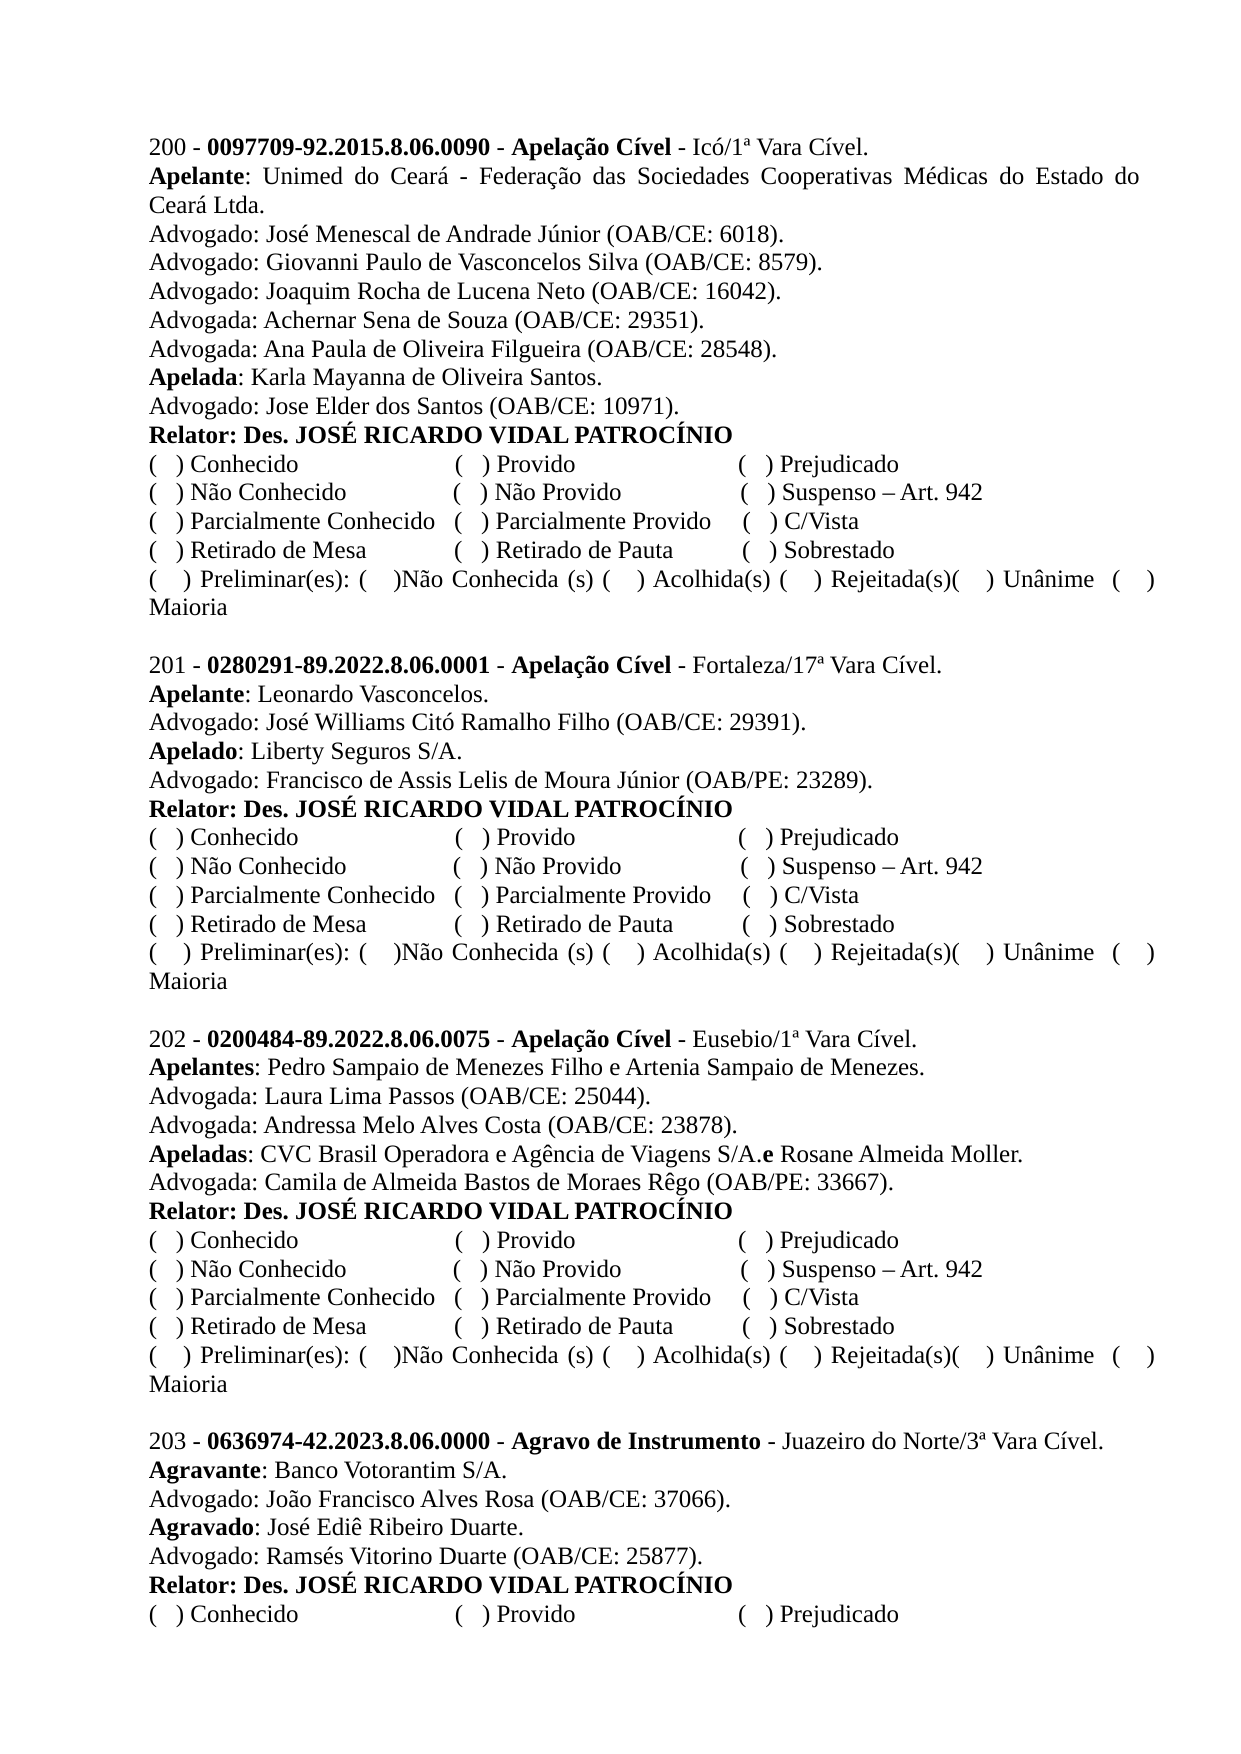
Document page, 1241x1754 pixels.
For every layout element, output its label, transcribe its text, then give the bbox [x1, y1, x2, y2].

text Advogado: João Francisco Alves Rosa (OAB/CE: 37066). [148, 1484, 1141, 1512]
text Advogado: Giovanni Paulo de Vasconcelos Silva (OAB/CE: 8579). [148, 247, 1141, 276]
text ( ) Retirado de Mesa ( ) Retirado de Pauta ( ) Sobrestado [148, 1311, 1158, 1340]
text ( ) Preliminar(es): ( )Não Conhecida (s) ( ) Acolhida(s) ( ) Rejeitada(s)( ) Unânime ( ) Maioria [148, 1340, 1158, 1397]
text Agravado: José Ediê Ribeiro Duarte. [148, 1512, 1141, 1541]
text ( ) Não Conhecido ( ) Não Provido ( ) Suspenso – Art. 942 [148, 851, 1158, 880]
text ( ) Preliminar(es): ( )Não Conhecida (s) ( ) Acolhida(s) ( ) Rejeitada(s)( ) Unânime ( ) Maioria [148, 937, 1158, 995]
text Apelante: Leonardo Vasconcelos. [148, 679, 1141, 707]
text Advogada: Camila de Almeida Bastos de Moraes Rêgo (OAB/PE: 33667). [148, 1167, 1141, 1196]
text 200 - 0097709-92.2015.8.06.0090 - Apelação Cível - Icó/1ª Vara Cível. [148, 132, 1141, 161]
text Advogado: Ramsés Vitorino Duarte (OAB/CE: 25877). [148, 1541, 1141, 1570]
text Relator: Des. JOSÉ RICARDO VIDAL PATROCÍNIO [148, 1570, 1141, 1599]
text Apelada: Karla Mayanna de Oliveira Santos. [148, 362, 1141, 391]
text Advogada: Ana Paula de Oliveira Filgueira (OAB/CE: 28548). [148, 334, 1141, 362]
text Apelante: Unimed do Ceará - Federação das Sociedades Cooperativas Médicas do Estado do Ceará Ltda. [148, 161, 1141, 219]
text Relator: Des. JOSÉ RICARDO VIDAL PATROCÍNIO [148, 1196, 1141, 1225]
text ( ) Conhecido ( ) Provido ( ) Prejudicado [148, 1599, 1141, 1627]
text Agravante: Banco Votorantim S/A. [148, 1455, 1141, 1484]
text Relator: Des. JOSÉ RICARDO VIDAL PATROCÍNIO [148, 420, 1141, 449]
text ( ) Parcialmente Conhecido ( ) Parcialmente Provido ( ) C/Vista [148, 506, 1158, 535]
text ( ) Conhecido ( ) Provido ( ) Prejudicado [148, 449, 1141, 477]
text ( ) Retirado de Mesa ( ) Retirado de Pauta ( ) Sobrestado [148, 909, 1158, 937]
text Advogado: Jose Elder dos Santos (OAB/CE: 10971). [148, 391, 1141, 420]
text ( ) Não Conhecido ( ) Não Provido ( ) Suspenso – Art. 942 [148, 477, 1158, 506]
text ( ) Parcialmente Conhecido ( ) Parcialmente Provido ( ) C/Vista [148, 880, 1158, 909]
text Advogada: Laura Lima Passos (OAB/CE: 25044). [148, 1081, 1141, 1110]
text Advogado: José Williams Citó Ramalho Filho (OAB/CE: 29391). [148, 707, 1141, 736]
text ( ) Retirado de Mesa ( ) Retirado de Pauta ( ) Sobrestado [148, 535, 1158, 564]
text Advogado: José Menescal de Andrade Júnior (OAB/CE: 6018). [148, 219, 1141, 247]
text ( ) Não Conhecido ( ) Não Provido ( ) Suspenso – Art. 942 [148, 1254, 1158, 1282]
text Relator: Des. JOSÉ RICARDO VIDAL PATROCÍNIO [148, 794, 1141, 822]
text 201 - 0280291-89.2022.8.06.0001 - Apelação Cível - Fortaleza/17ª Vara Cível. [148, 650, 1141, 679]
text Advogada: Andressa Melo Alves Costa (OAB/CE: 23878). [148, 1110, 1141, 1139]
text 202 - 0200484-89.2022.8.06.0075 - Apelação Cível - Eusebio/1ª Vara Cível. [148, 1024, 1141, 1052]
text 203 - 0636974-42.2023.8.06.0000 - Agravo de Instrumento - Juazeiro do Norte/3ª Vara Cível. [148, 1426, 1141, 1455]
text Advogada: Achernar Sena de Souza (OAB/CE: 29351). [148, 305, 1141, 334]
text ( ) Preliminar(es): ( )Não Conhecida (s) ( ) Acolhida(s) ( ) Rejeitada(s)( ) Unânime ( ) Maioria [148, 564, 1158, 621]
text Apeladas: CVC Brasil Operadora e Agência de Viagens S/A.e Rosane Almeida Moller. [148, 1139, 1141, 1167]
text ( ) Conhecido ( ) Provido ( ) Prejudicado [148, 1225, 1141, 1254]
text Advogado: Francisco de Assis Lelis de Moura Júnior (OAB/PE: 23289). [148, 765, 1141, 794]
text ( ) Parcialmente Conhecido ( ) Parcialmente Provido ( ) C/Vista [148, 1282, 1158, 1311]
text Apelado: Liberty Seguros S/A. [148, 736, 1141, 765]
text Apelantes: Pedro Sampaio de Menezes Filho e Artenia Sampaio de Menezes. [148, 1052, 1141, 1081]
text ( ) Conhecido ( ) Provido ( ) Prejudicado [148, 822, 1141, 851]
text Advogado: Joaquim Rocha de Lucena Neto (OAB/CE: 16042). [148, 276, 1141, 305]
